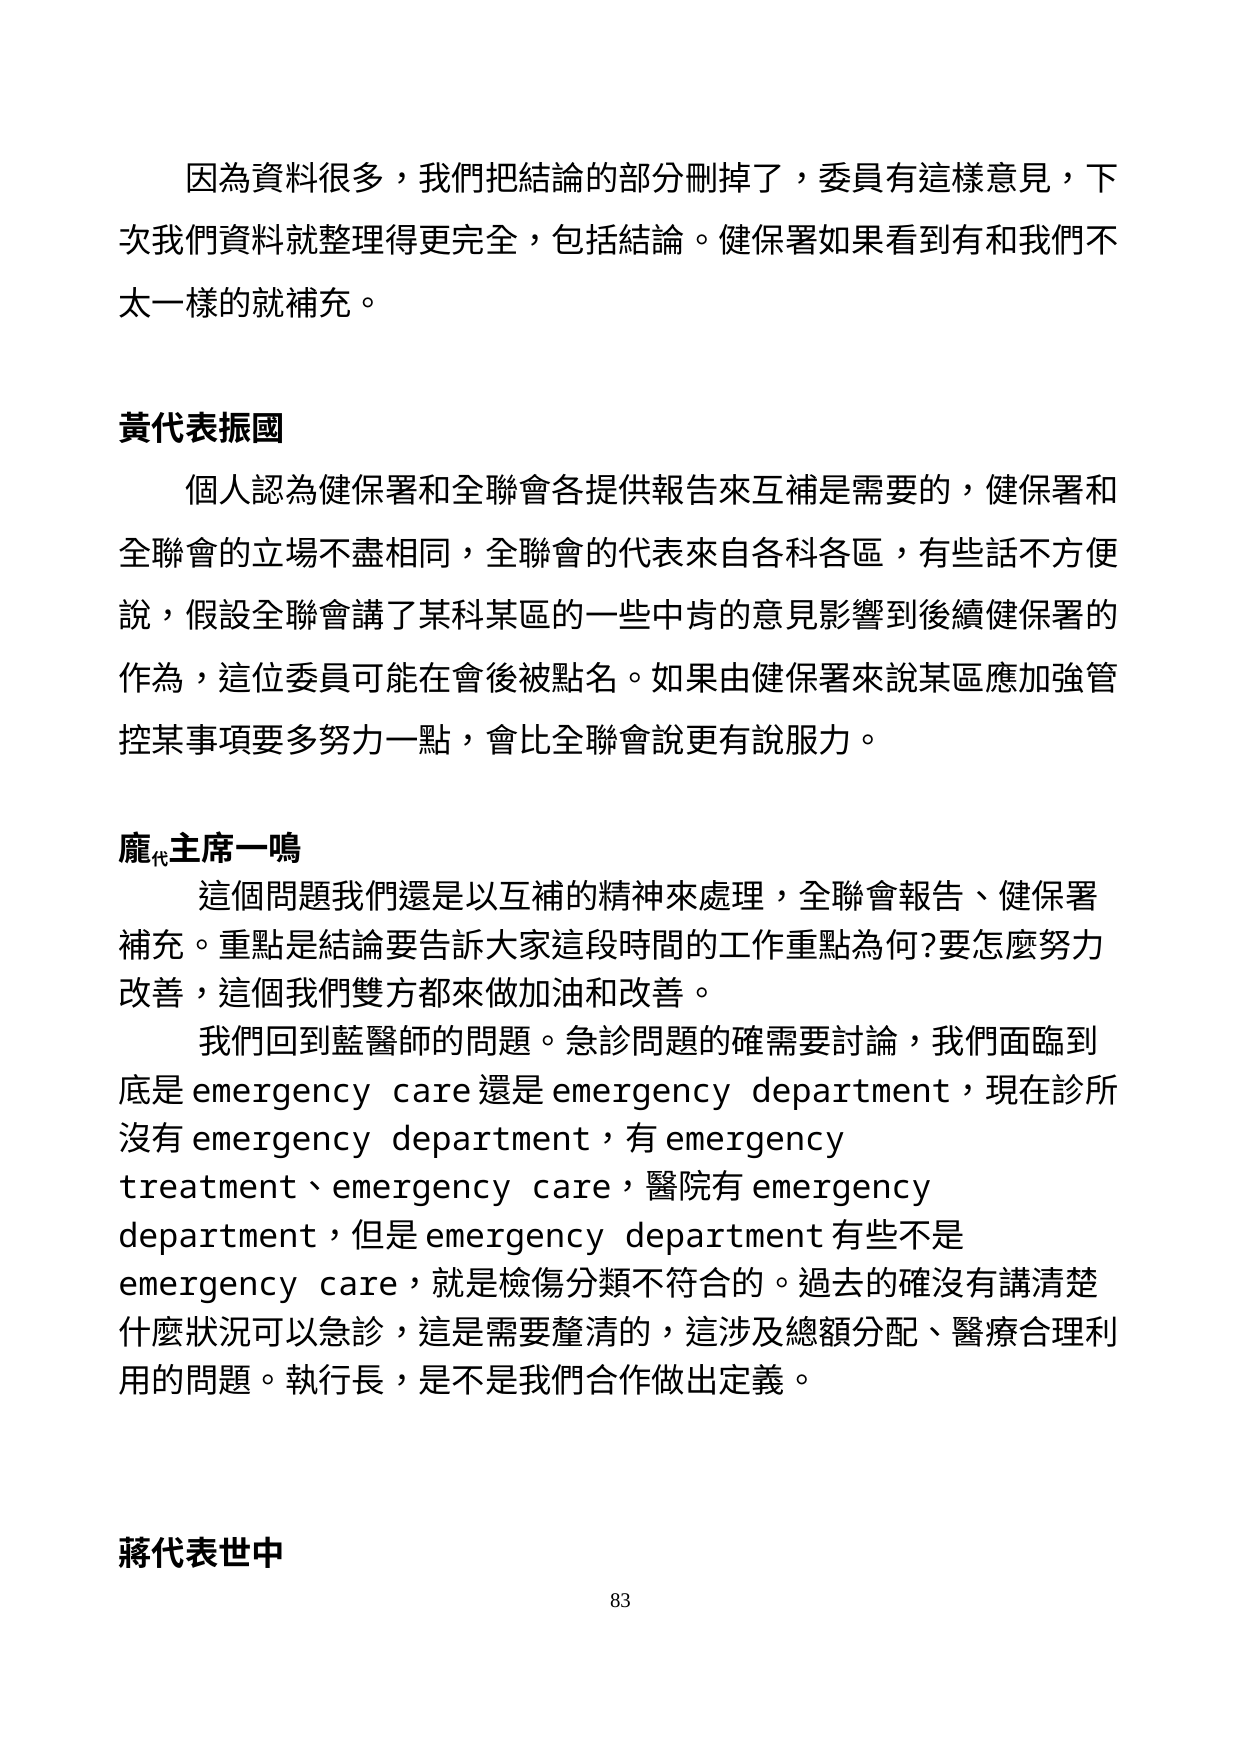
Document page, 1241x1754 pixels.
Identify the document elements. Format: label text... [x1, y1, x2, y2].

text 黃代表振國 [118, 384, 1122, 447]
text 龐代主席一鳴 [118, 822, 1122, 870]
text 這個問題我們還是以互補的精神來處理，全聯會報告、健保署補充。重點是結論要告訴大家這段時間的工作重點為何?要怎麼努力改善，這個我們雙方都來做加油和改善。 [118, 870, 1122, 1015]
text 我們回到藍醫師的問題。急診問題的確需要討論，我們面臨到底是emergency care還是emergency department，現在診所沒有emergency department，有emergency treatment、emergency care，醫院有emergency department，但是emergency department有些不是emergency care，就是檢傷分類不符合的。過去的確沒有講清楚什麼狀況可以急診，這是需要釐清的，這涉及總額分配、醫療合理利用的問題。執行長，是不是我們合作做出定義。 [118, 1015, 1122, 1402]
text 因為資料很多，我們把結論的部分刪掉了，委員有這樣意見，下次我們資料就整理得更完全，包括結論。健保署如果看到有和我們不太一樣的就補充。 [118, 134, 1122, 322]
text 蔣代表世中 [118, 1509, 1122, 1572]
text 個人認為健保署和全聯會各提供報告來互補是需要的，健保署和全聯會的立場不盡相同，全聯會的代表來自各科各區，有些話不方便說，假設全聯會講了某科某區的一些中肯的意見影響到後續健保署的作為，這位委員可能在會後被點名。如果由健保署來說某區應加強管控某事項要多努力一點，會比全聯會說更有說服力。 [118, 447, 1122, 759]
